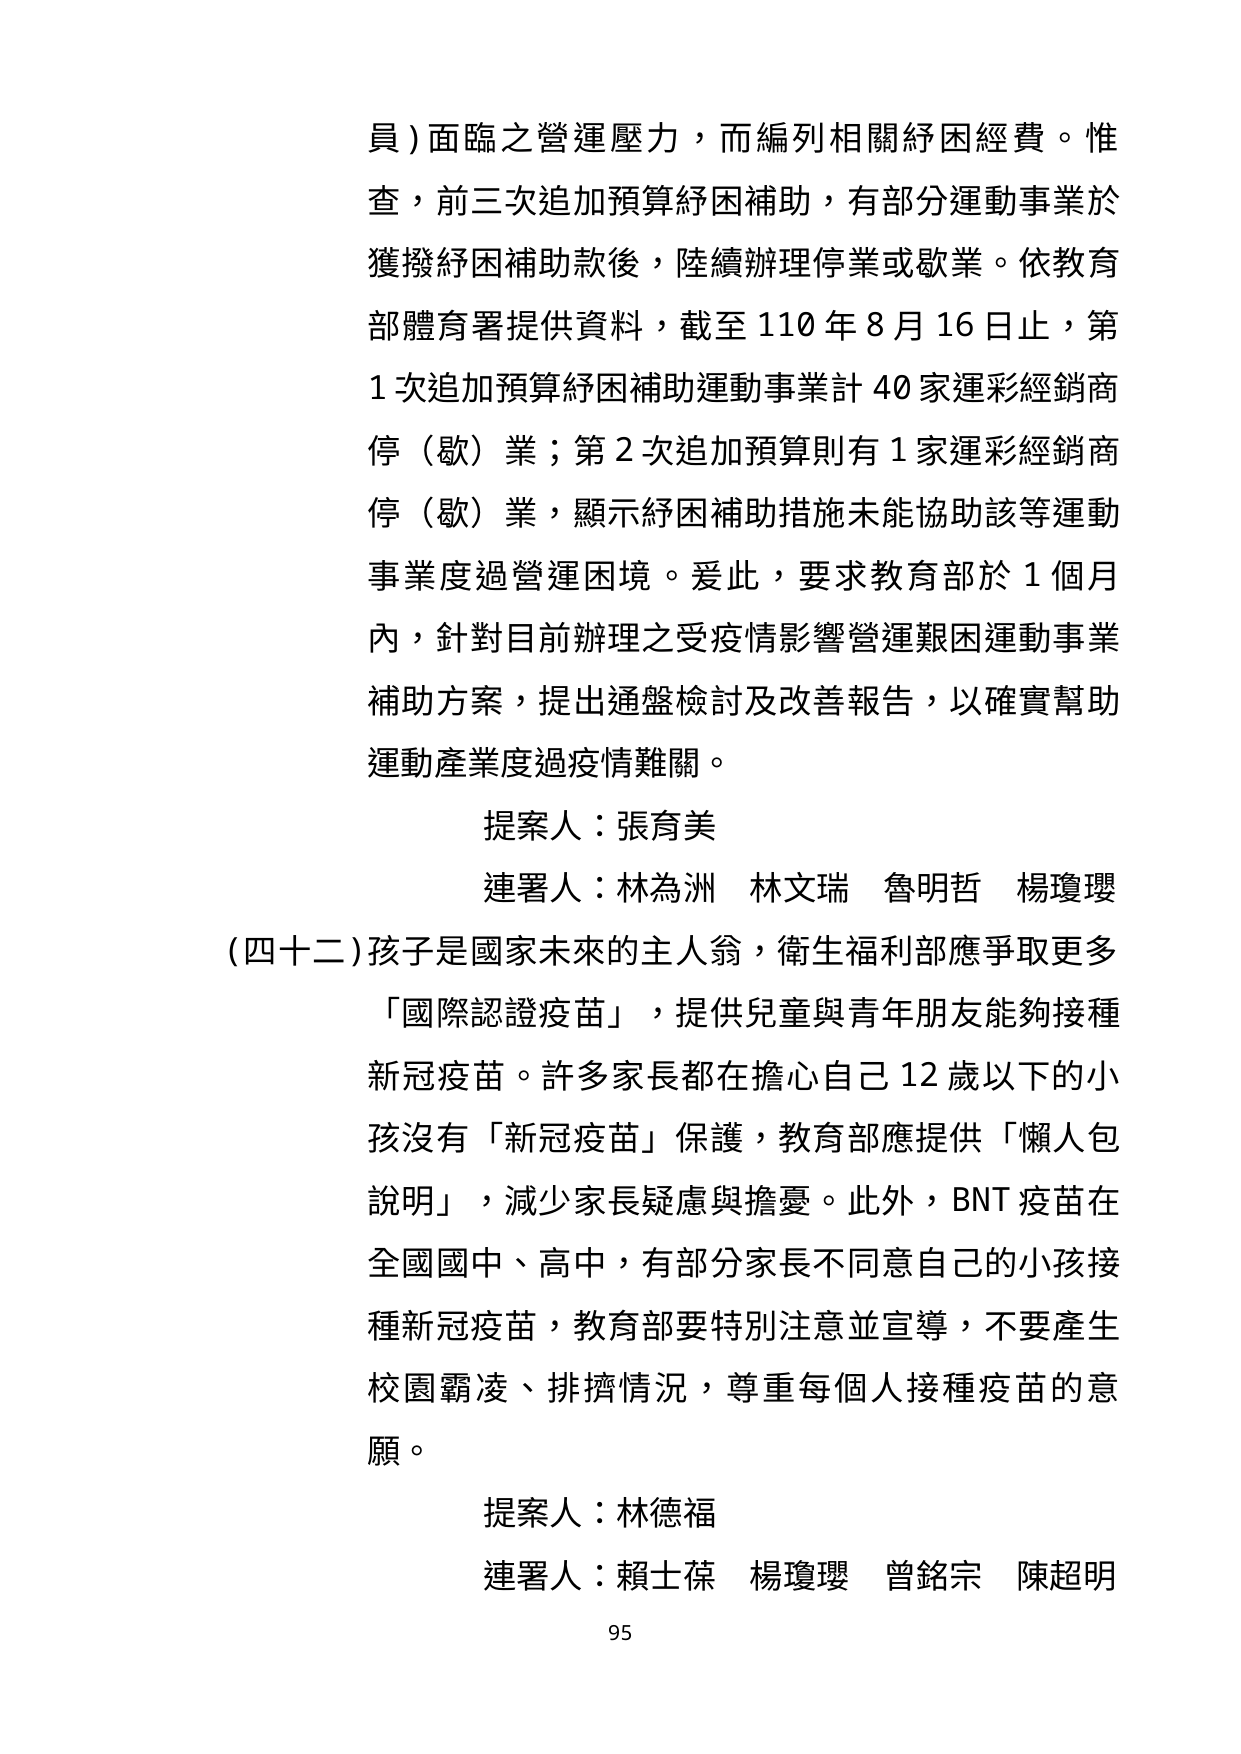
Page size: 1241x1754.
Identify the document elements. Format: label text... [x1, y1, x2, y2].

text 連署人：賴士葆 楊瓊瓔 曾銘宗 陳超明 [483, 1532, 1120, 1594]
text 提案人：林德福 [483, 1469, 1120, 1532]
text (四十二)孩子是國家未來的主人翁，衛生福利部應爭取更多「國際認證疫苗」，提供兒童與青年朋友能夠接種新冠疫苗。許多家長都在擔心自己12歲以下的小孩沒有「新冠疫苗」保護，教育部應提供「懶人包說明」，減少家長疑慮與擔憂。此外，BNT疫苗在全國國中、高中，有部分家長不同意自己的小孩接種新冠疫苗，教育部要特別注意並宣導，不要產生校園霸凌、排擠情況，尊重每個人接種疫苗的意願。 [223, 907, 1120, 1469]
text 連署人：林為洲 林文瑞 魯明哲 楊瓊瓔 [483, 844, 1120, 907]
text 員)面臨之營運壓力，而編列相關紓困經費。惟查，前三次追加預算紓困補助，有部分運動事業於獲撥紓困補助款後，陸續辦理停業或歇業。依教育部體育署提供資料，截至110年8月16日止，第1次追加預算紓困補助運動事業計40家運彩經銷商停（歇）業；第2次追加預算則有1家運彩經銷商停（歇）業，顯示紓困補助措施未能協助該等運動事業度過營運困境。爰此，要求教育部於1個月內，針對目前辦理之受疫情影響營運艱困運動事業補助方案，提出通盤檢討及改善報告，以確實幫助運動產業度過疫情難關。 [223, 94, 1120, 782]
text 提案人：張育美 [483, 782, 1120, 844]
